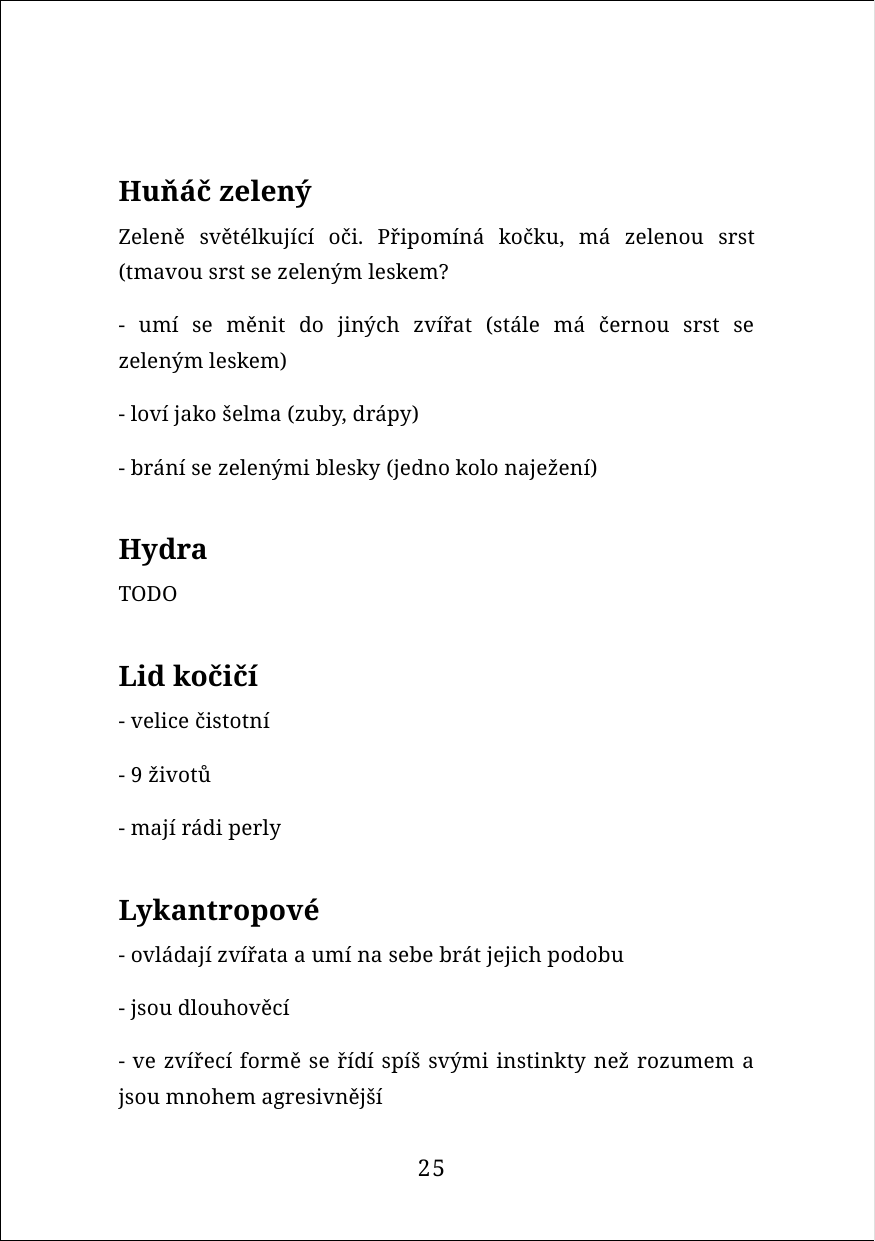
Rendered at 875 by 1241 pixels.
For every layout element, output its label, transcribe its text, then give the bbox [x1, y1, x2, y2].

text - ve zvířecí formě se řídí spíš svými instinkty než rozumem a jsou mnohem agresivnější [118, 1046, 756, 1110]
text Zeleně světélkující oči. Připomíná kočku, má zelenou srst (tmavou srst se zeleným leskem? [118, 222, 756, 286]
text - velice čistotní [118, 707, 756, 735]
text - loví jako šelma (zuby, drápy) [118, 399, 756, 428]
text - mají rádi perly [118, 813, 756, 841]
text - jsou dlouhověcí [118, 993, 756, 1022]
text - umí se měnit do jiných zvířat (stále má černou srst se zeleným leskem) [118, 311, 756, 374]
text - 9 životů [118, 760, 756, 788]
text - brání se zelenými blesky (jedno kolo naježení) [118, 453, 756, 481]
text TODO [118, 579, 756, 608]
subtitle Hydra [118, 529, 756, 568]
subtitle Lid kočičí [118, 656, 756, 695]
text - ovládají zvířata a umí na sebe brát jejich podobu [118, 940, 756, 968]
subtitle Lykantropové [118, 890, 756, 928]
subtitle Huňáč zelený [118, 172, 756, 210]
